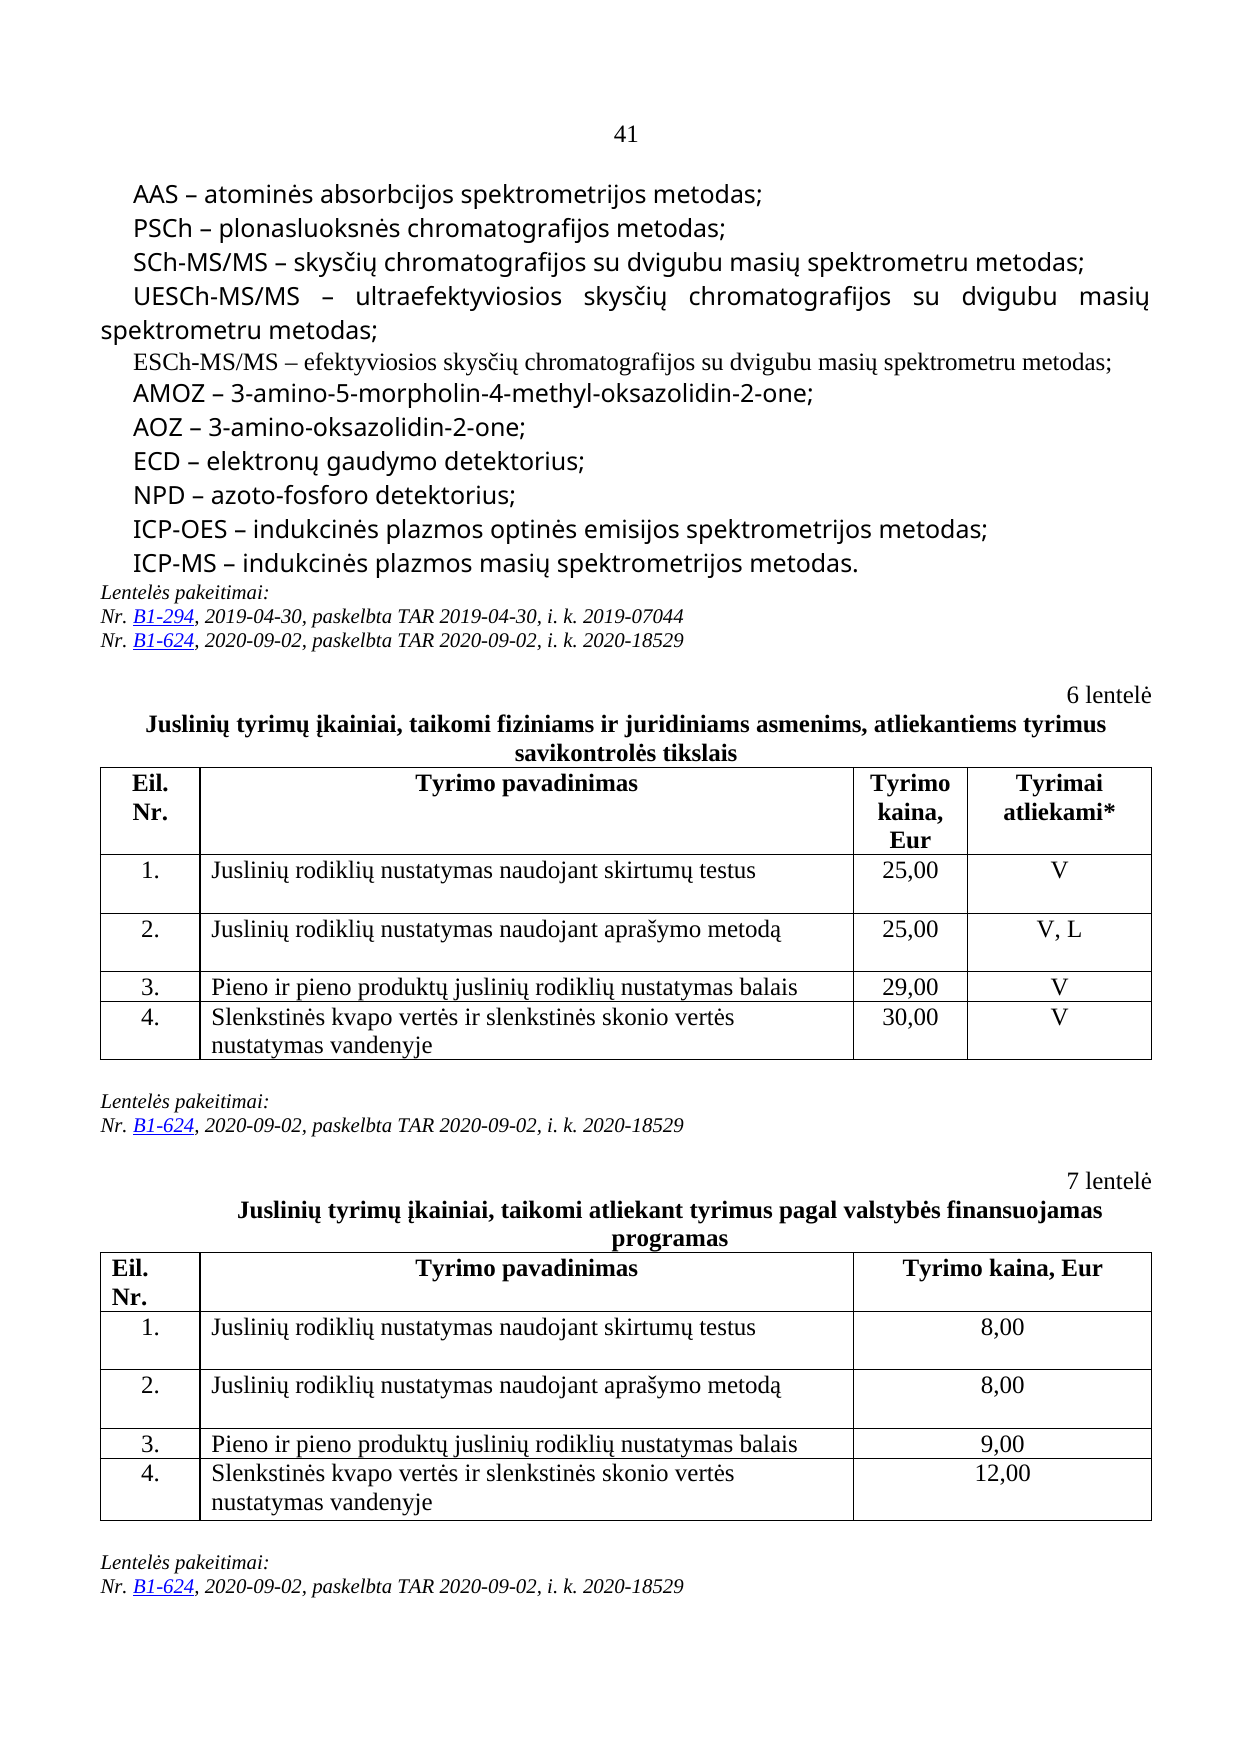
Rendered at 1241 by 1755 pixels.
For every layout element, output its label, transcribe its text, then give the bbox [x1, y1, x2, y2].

text Lentelės pakeitimai: [100, 1089, 1152, 1113]
table_cell 29,00 [854, 972, 967, 1001]
text 7 lentelė [188, 1166, 1152, 1195]
text Nr. B1-624, 2020-09-02, paskelbta TAR 2020-09-02, i. k. 2020-18529 [100, 1113, 1152, 1137]
table_cell 25,00 [854, 855, 967, 913]
table_cell 8,00 [854, 1370, 1151, 1428]
text ICP-MS – indukcinės plazmos masių spektrometrijos metodas. [100, 546, 1152, 580]
table_cell 1. [101, 1312, 199, 1369]
text UESCh-MS/MS – ultraefektyviosios skysčių chromatografijos su dvigubu masių spektrometru metodas; [100, 278, 1152, 347]
table_cell Juslinių rodiklių nustatymas naudojant aprašymo metodą [201, 1370, 853, 1428]
table_cell 12,00 [854, 1459, 1151, 1520]
table_cell V, L [968, 914, 1151, 971]
text ICP-OES – indukcinės plazmos optinės emisijos spektrometrijos metodas; [100, 512, 1152, 546]
text AMOZ – 3-amino-5-morpholin-4-methyl-oksazolidin-2-one; [100, 375, 1152, 409]
text PSCh – plonasluoksnės chromatografijos metodas; [100, 210, 1152, 244]
text Nr. B1-294, 2019-04-30, paskelbta TAR 2019-04-30, i. k. 2019-07044 [100, 604, 1152, 628]
table_cell 2. [101, 914, 199, 971]
table_cell Juslinių rodiklių nustatymas naudojant skirtumų testus [201, 855, 853, 913]
text Juslinių tyrimų įkainiai, taikomi atliekant tyrimus pagal valstybės finansuojamas programas [188, 1195, 1152, 1252]
table_cell 1. [101, 855, 199, 913]
table_cell Slenkstinės kvapo vertės ir slenkstinės skonio vertės nustatymas vandenyje [201, 1459, 853, 1520]
text ESCh-MS/MS – efektyviosios skysčių chromatografijos su dvigubu masių spektrometru metodas; [133, 347, 1152, 375]
text Nr. B1-624, 2020-09-02, paskelbta TAR 2020-09-02, i. k. 2020-18529 [100, 628, 1152, 652]
text Nr. B1-624, 2020-09-02, paskelbta TAR 2020-09-02, i. k. 2020-18529 [100, 1574, 1152, 1598]
table_header Tyrimo kaina, Eur [854, 1253, 1151, 1311]
table_cell 3. [101, 972, 199, 1001]
text 6 lentelė [225, 681, 1152, 709]
table_cell 2. [101, 1370, 199, 1428]
table_cell 25,00 [854, 914, 967, 971]
table_cell V [968, 972, 1151, 1001]
table_header Eil. Nr. [101, 1253, 199, 1311]
text AAS – atominės absorbcijos spektrometrijos metodas; [100, 176, 1152, 210]
table_cell 30,00 [854, 1002, 967, 1059]
table_header Tyrimai atliekami* [968, 768, 1151, 854]
table_cell 4. [101, 1459, 199, 1520]
table_cell 9,00 [854, 1429, 1151, 1457]
table_header Tyrimo kaina, Eur [854, 768, 967, 854]
table_cell Pieno ir pieno produktų juslinių rodiklių nustatymas balais [201, 1429, 853, 1457]
text NPD – azoto-fosforo detektorius; [100, 477, 1152, 512]
table_header Tyrimo pavadinimas [201, 768, 853, 854]
text Juslinių tyrimų įkainiai, taikomi fiziniams ir juridiniams asmenims, atliekantiems tyrimus savikontrolės tikslais [100, 709, 1152, 767]
table_cell Juslinių rodiklių nustatymas naudojant skirtumų testus [201, 1312, 853, 1369]
table_cell 4. [101, 1002, 199, 1059]
table_header Eil. Nr. [101, 768, 199, 854]
table_cell Pieno ir pieno produktų juslinių rodiklių nustatymas balais [201, 972, 853, 1001]
table_cell Juslinių rodiklių nustatymas naudojant aprašymo metodą [201, 914, 853, 971]
table_cell V [968, 1002, 1151, 1059]
text SCh-MS/MS – skysčių chromatografijos su dvigubu masių spektrometru metodas; [100, 244, 1152, 278]
table_cell Slenkstinės kvapo vertės ir slenkstinės skonio vertės nustatymas vandenyje [201, 1002, 853, 1059]
table_cell V [968, 855, 1151, 913]
text AOZ – 3-amino-oksazolidin-2-one; [100, 409, 1152, 443]
text Lentelės pakeitimai: [100, 1550, 1152, 1574]
table_header Tyrimo pavadinimas [201, 1253, 853, 1311]
text Lentelės pakeitimai: [100, 580, 1152, 604]
table_cell 3. [101, 1429, 199, 1457]
table_cell 8,00 [854, 1312, 1151, 1369]
text ECD – elektronų gaudymo detektorius; [100, 443, 1152, 477]
